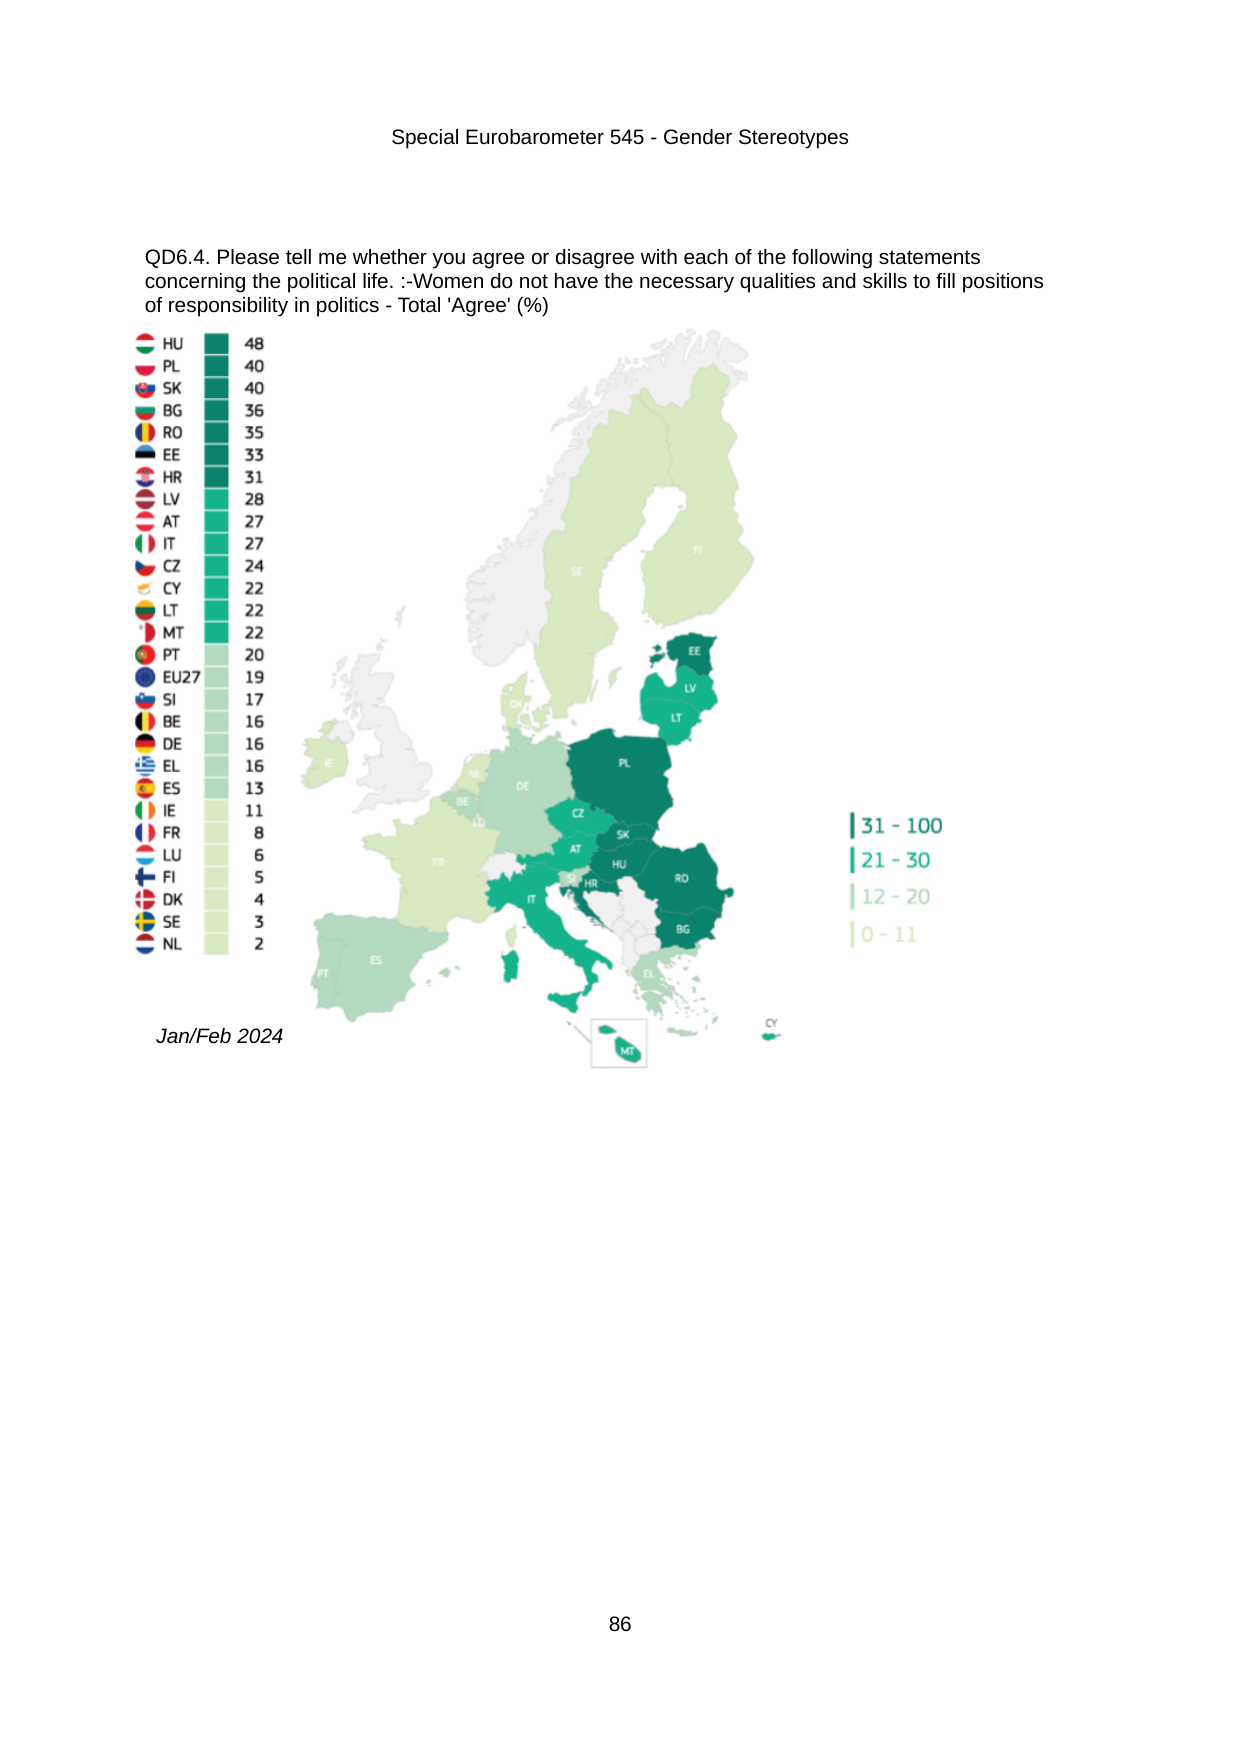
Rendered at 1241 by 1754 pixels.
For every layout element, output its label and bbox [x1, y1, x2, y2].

picture [112, 319, 956, 1076]
